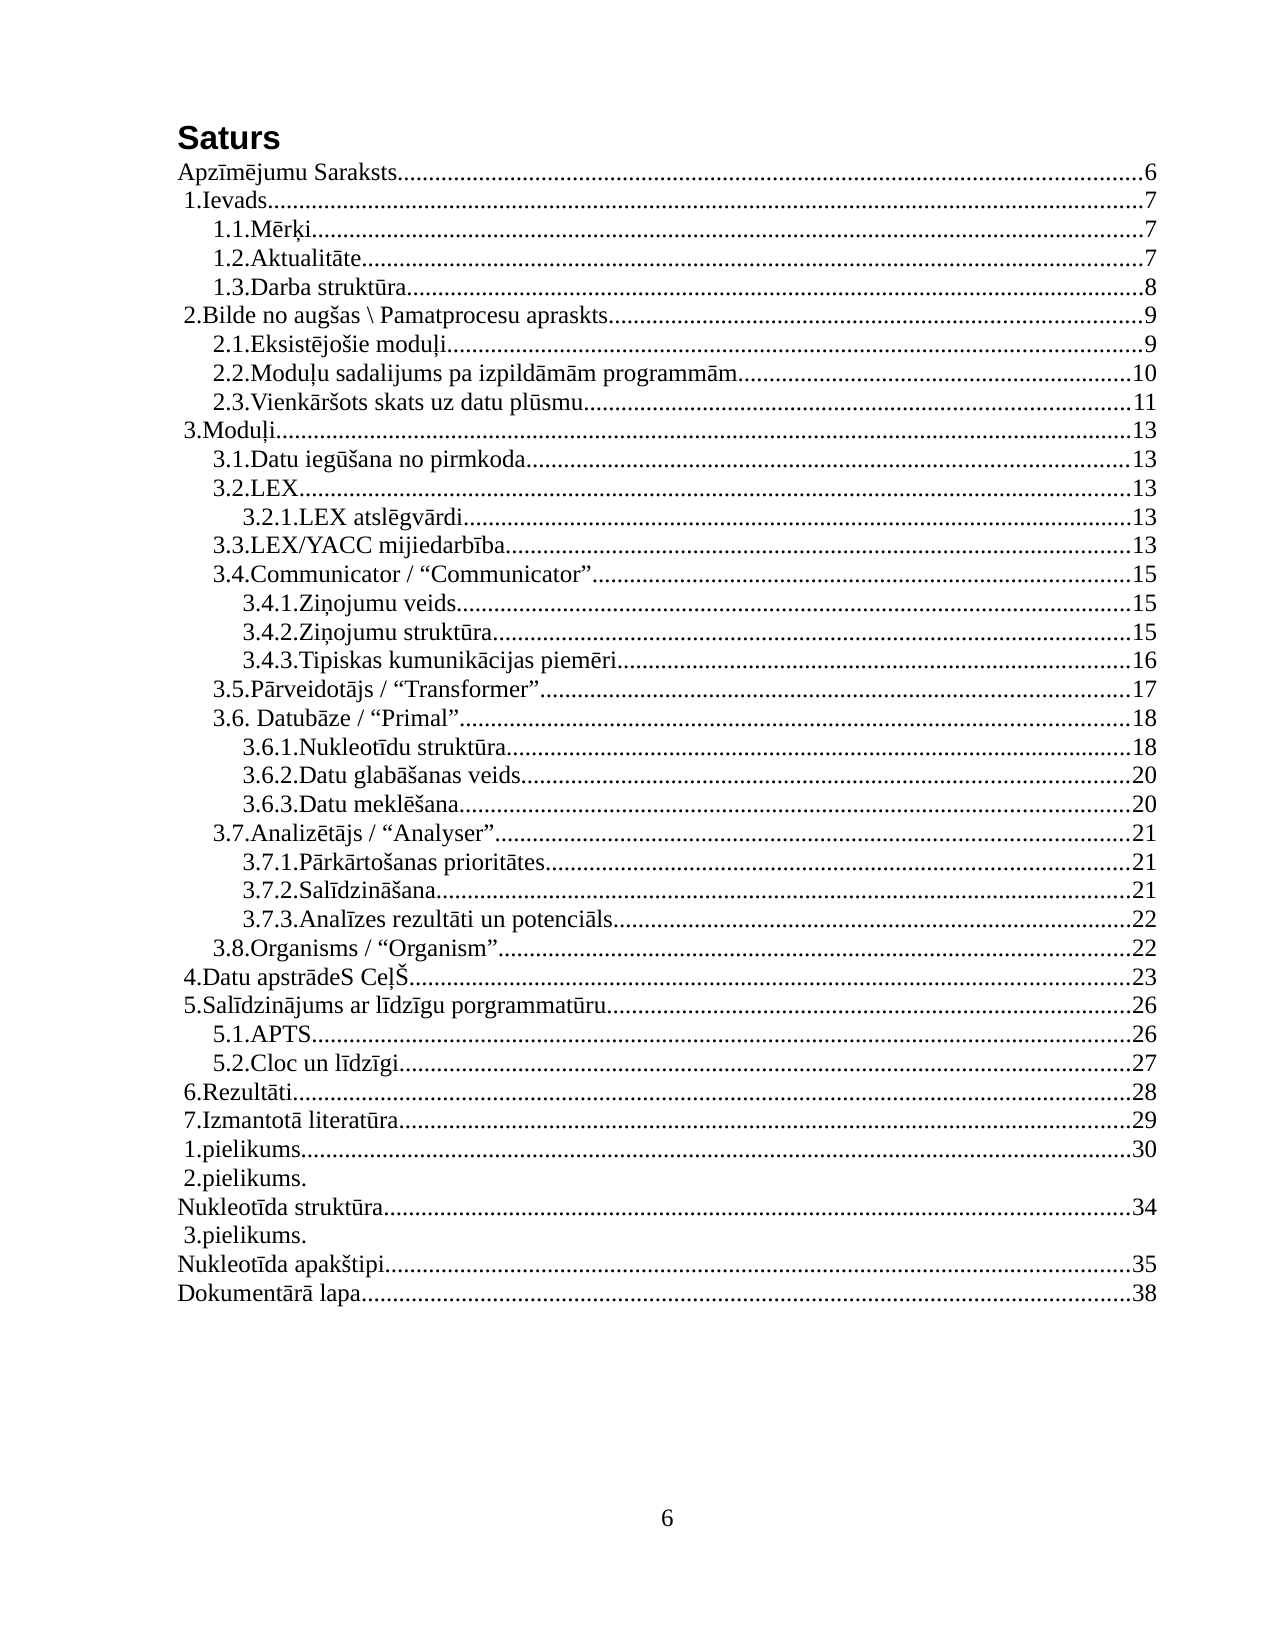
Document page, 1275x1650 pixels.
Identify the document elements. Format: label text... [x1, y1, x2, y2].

text 4.Datu apstrādeS CeļŠ 23 [177, 962, 1157, 990]
text 5.2.Cloc un līdzīgi 27 [206, 1048, 1157, 1077]
text 1.2.Aktualitāte 7 [206, 243, 1157, 272]
text 3.2.LEX 13 [206, 473, 1157, 502]
text 3.Moduļi 13 [177, 415, 1157, 444]
text 3.7.Analizētājs / “Analyser” 21 [206, 818, 1157, 847]
text 1.3.Darba struktūra 8 [206, 272, 1157, 300]
text 3.6.3.Datu meklēšana 20 [236, 789, 1157, 818]
subtitle Saturs [177, 118, 1157, 157]
text 3.4.3.Tipiskas kumunikācijas piemēri 16 [236, 645, 1157, 674]
text 3.4.2.Ziņojumu struktūra 15 [236, 617, 1157, 645]
text 2.Bilde no augšas \ Pamatprocesu apraskts 9 [177, 300, 1157, 329]
text 3.4.1.Ziņojumu veids 15 [236, 588, 1157, 617]
text 1.1.Mērķi 7 [206, 214, 1157, 243]
text Dokumentārā lapa 38 [177, 1278, 1157, 1307]
text 2.pielikums. Nukleotīda struktūra 34 [177, 1163, 1157, 1220]
text 3.6.1.Nukleotīdu struktūra 18 [236, 732, 1157, 760]
text 3.6. Datubāze / “Primal” 18 [206, 703, 1157, 732]
text 2.1.Eksistējošie moduļi. 9 [206, 329, 1157, 358]
text 3.7.3.Analīzes rezultāti un potenciāls 22 [236, 904, 1157, 933]
text 3.4.Communicator / “Communicator” 15 [206, 559, 1157, 588]
text 1.Ievads 7 [177, 185, 1157, 214]
text 3.6.2.Datu glabāšanas veids 20 [236, 760, 1157, 789]
text 3.1.Datu iegūšana no pirmkoda 13 [206, 444, 1157, 473]
text 3.5.Pārveidotājs / “Transformer” 17 [206, 674, 1157, 703]
text 1.pielikums 30 [177, 1134, 1157, 1163]
text 3.7.1.Pārkārtošanas prioritātes 21 [236, 847, 1157, 875]
text Apzīmējumu Saraksts 6 [177, 157, 1157, 185]
text 2.3.Vienkāršots skats uz datu plūsmu 11 [206, 387, 1157, 415]
text 2.2.Moduļu sadalijums pa izpildāmām programmām 10 [206, 358, 1157, 387]
text 3.2.1.LEX atslēgvārdi 13 [236, 502, 1157, 530]
text 3.3.LEX/YACC mijiedarbība 13 [206, 530, 1157, 559]
text 3.7.2.Salīdzināšana 21 [236, 875, 1157, 904]
text 5.Salīdzinājums ar līdzīgu porgrammatūru 26 [177, 990, 1157, 1019]
text 5.1.APTS 26 [206, 1019, 1157, 1048]
text 7.Izmantotā literatūra 29 [177, 1105, 1157, 1134]
text 3.pielikums. Nukleotīda apakštipi 35 [177, 1220, 1157, 1278]
text 3.8.Organisms / “Organism” 22 [206, 933, 1157, 962]
text 6.Rezultāti. 28 [177, 1077, 1157, 1105]
